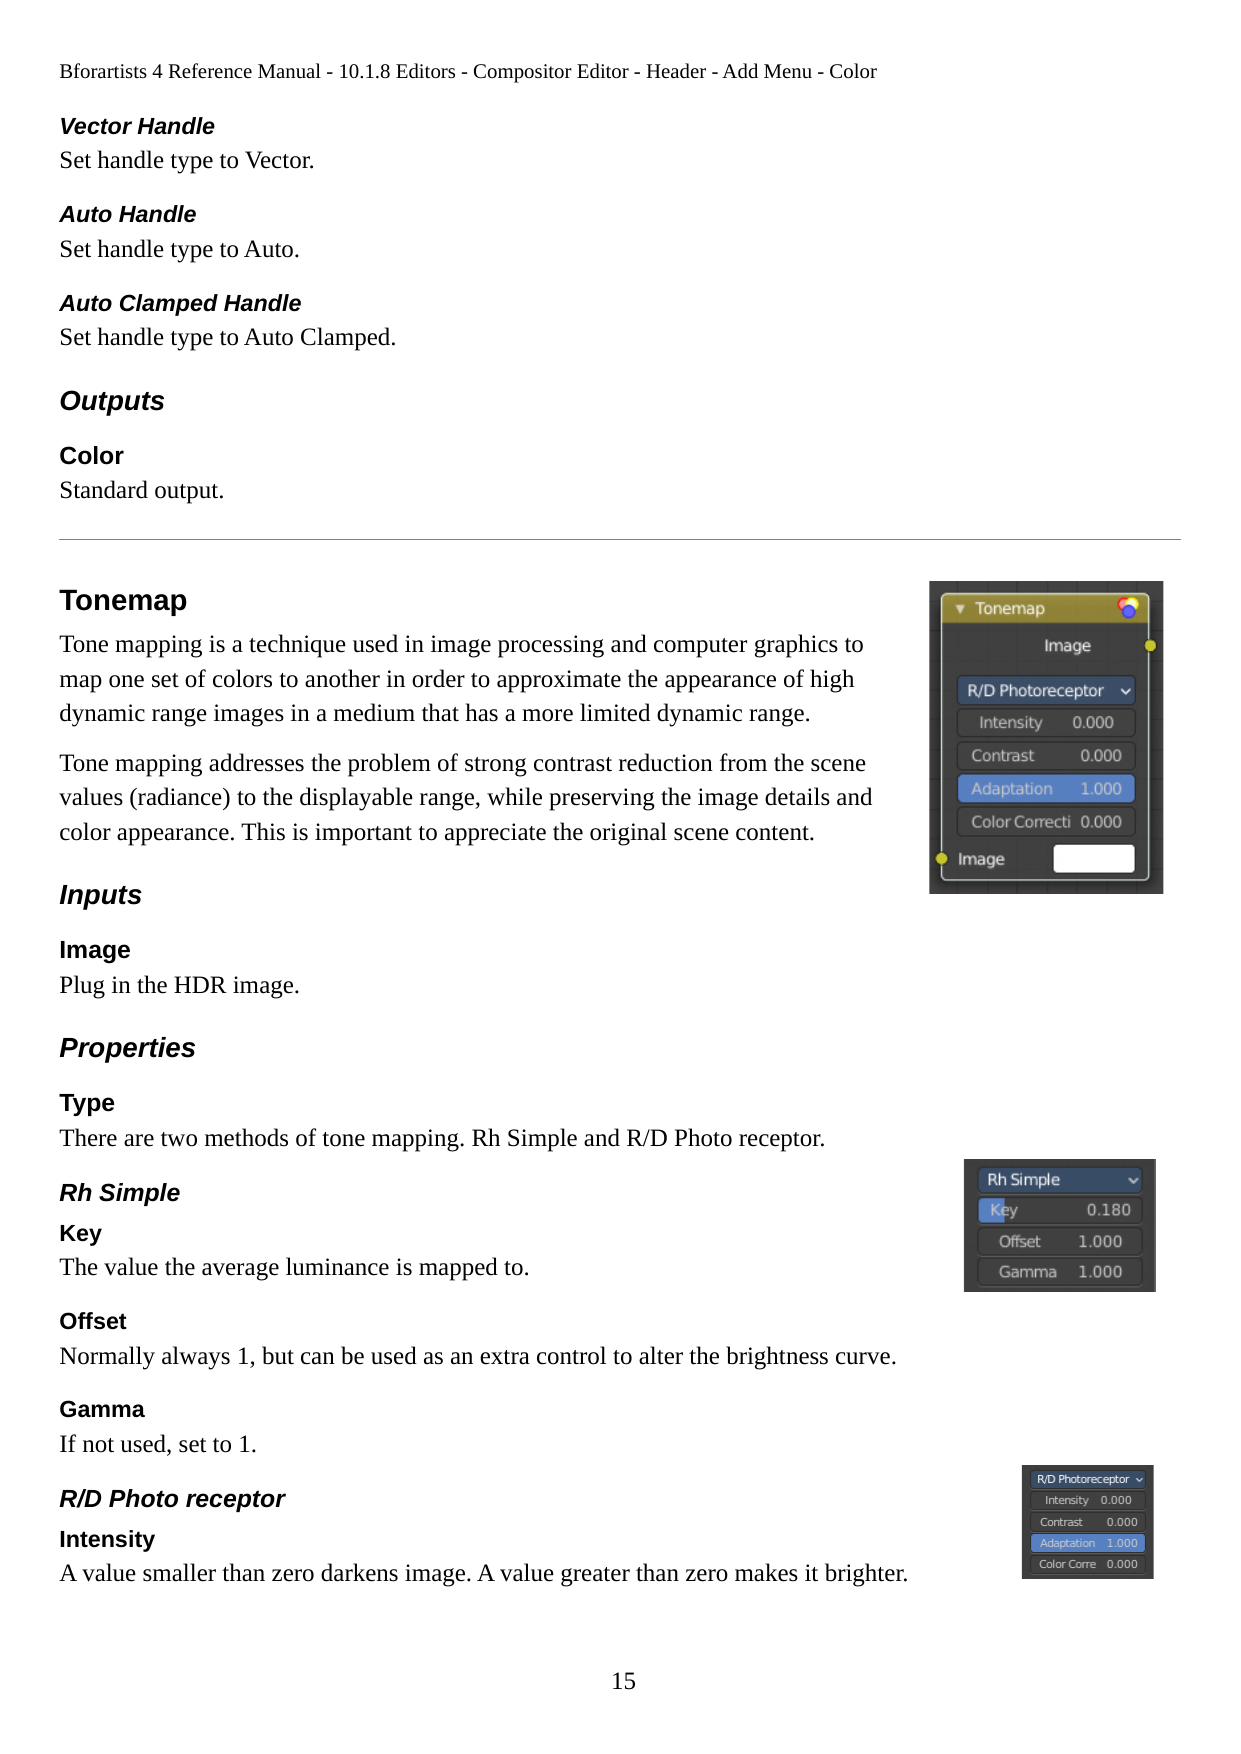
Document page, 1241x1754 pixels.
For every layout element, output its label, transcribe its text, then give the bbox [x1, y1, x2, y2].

text Set handle type to Auto. [59, 234, 1181, 263]
subtitle [1154, 1484, 1181, 1513]
text A value smaller than zero darkens image. A value greater than zero makes it brighter. [59, 1558, 1181, 1587]
text Normally always 1, but can be used as an extra control to alter the brightness curve. [59, 1341, 1181, 1369]
picture [1021, 1465, 1154, 1579]
subtitle Key [59, 1219, 963, 1246]
text If not used, set to 1. [59, 1429, 1181, 1458]
text Set handle type to Auto Clamped. [59, 322, 1181, 351]
subtitle Offset [59, 1308, 1181, 1334]
text Standard output. [59, 476, 1181, 504]
subtitle Outputs [59, 384, 1181, 416]
subtitle [1156, 1178, 1181, 1207]
text Plug in the HDR image. [59, 970, 1181, 998]
subtitle [1164, 583, 1181, 617]
subtitle Color [59, 441, 1181, 469]
text The value the average luminance is mapped to. [59, 1252, 963, 1281]
picture [963, 1159, 1156, 1292]
subtitle Tonemap [59, 583, 929, 617]
text Set handle type to Vector. [59, 146, 1181, 174]
text There are two methods of tone mapping. Rh Simple and R/D Photo receptor. [59, 1123, 1181, 1152]
subtitle Properties [59, 1031, 1181, 1063]
subtitle R/D Photo receptor [59, 1484, 1021, 1513]
subtitle Auto Clamped Handle [59, 289, 1181, 316]
subtitle Gamma [59, 1396, 1181, 1423]
subtitle Image [59, 935, 1181, 963]
subtitle Vector Handle [59, 113, 1181, 139]
subtitle Inputs [59, 878, 1181, 910]
subtitle Auto Handle [59, 201, 1181, 228]
subtitle Type [59, 1088, 1181, 1117]
subtitle [1156, 1219, 1181, 1246]
text Tone mapping addresses the problem of strong contrast reduction from the scene values (radiance) to the displayable range, while preserving the image details and color appearance. This is important to appreciate the original scene content. [59, 748, 929, 845]
subtitle Rh Simple [59, 1178, 963, 1207]
subtitle [1154, 1525, 1181, 1552]
picture [929, 581, 1164, 894]
subtitle Intensity [59, 1525, 1021, 1552]
text Tone mapping is a technique used in image processing and computer graphics to map one set of colors to another in order to approximate the appearance of high dynamic range images in a medium that has a more limited dynamic range. [59, 629, 929, 727]
